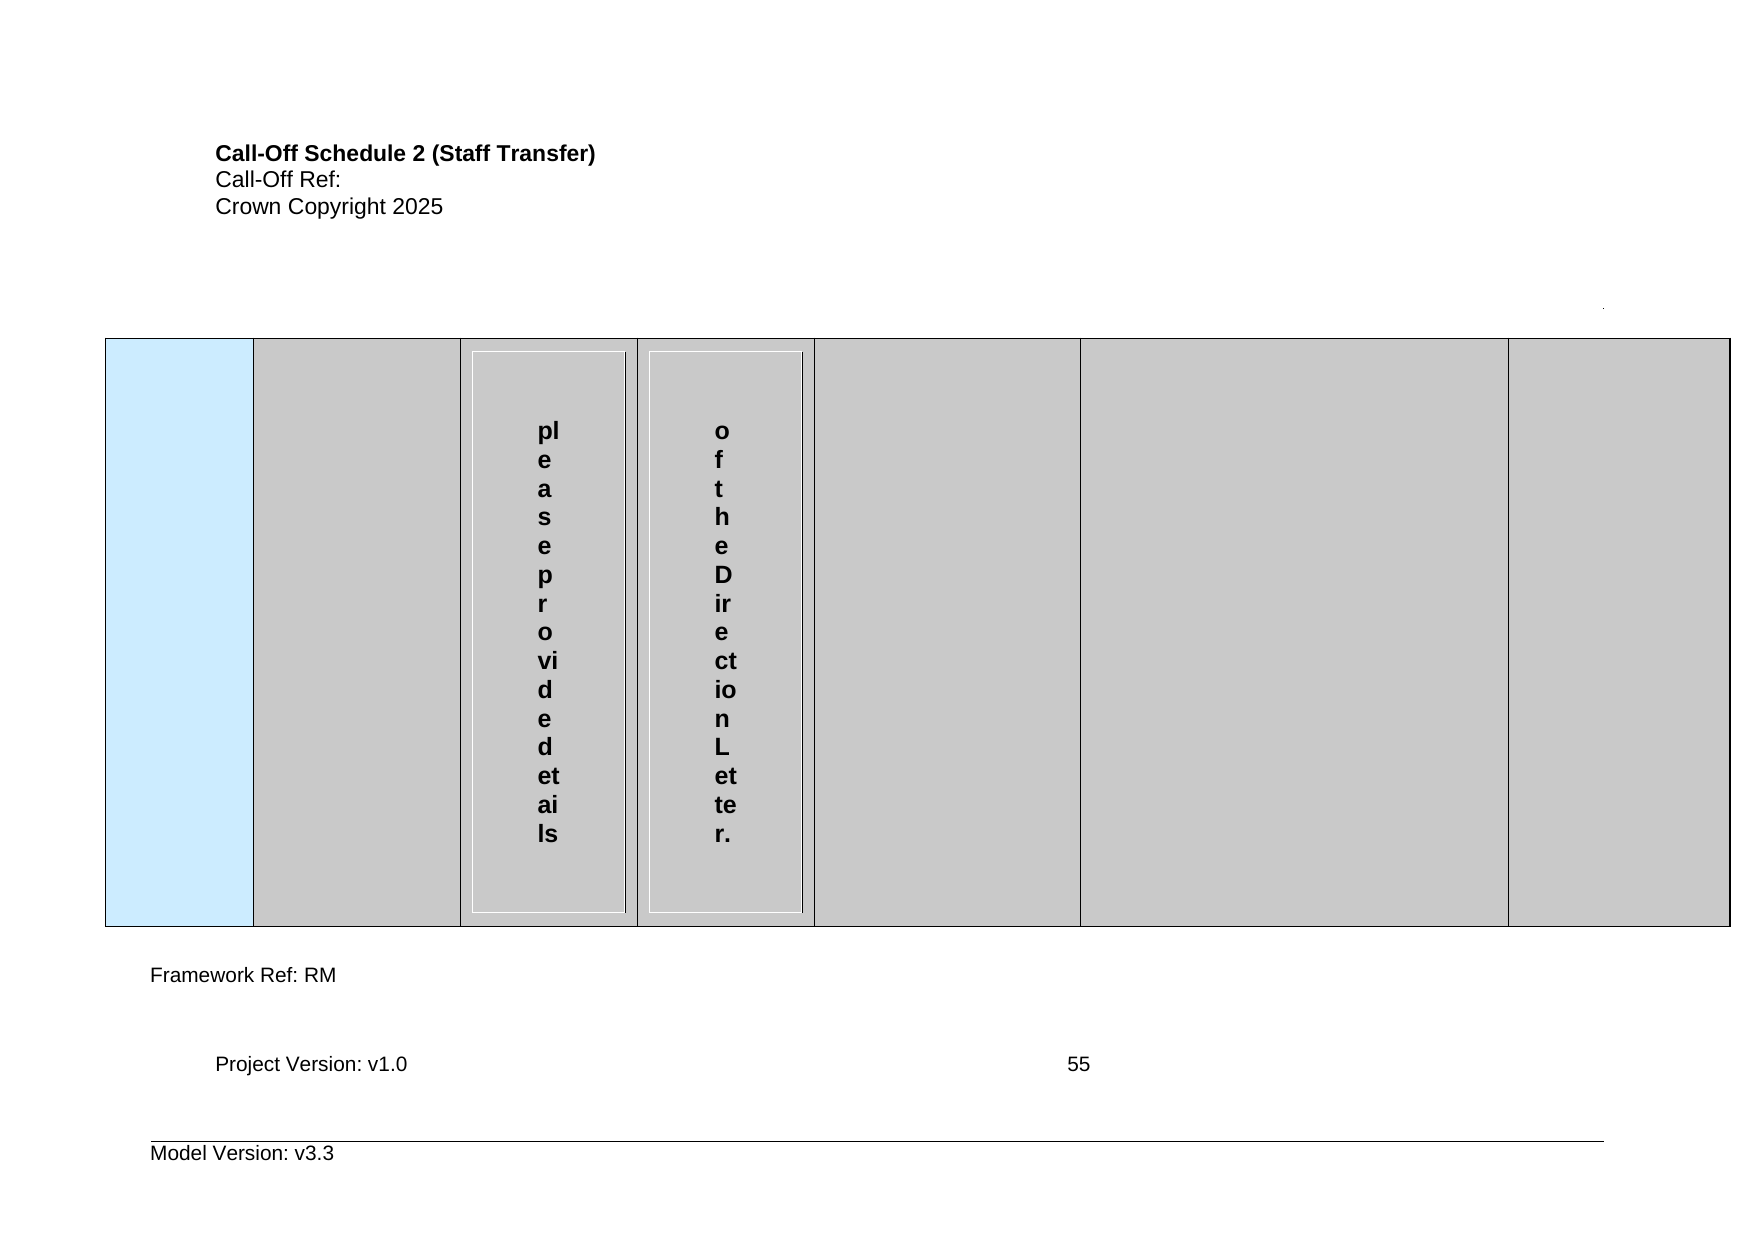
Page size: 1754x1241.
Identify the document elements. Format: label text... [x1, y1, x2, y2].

table_cell of the Direction Letter. [638, 339, 814, 926]
table_cell [815, 339, 1080, 926]
table_cell [1081, 339, 1508, 926]
table_cell [254, 339, 460, 926]
table_cell [1509, 339, 1729, 926]
table_cell [106, 339, 253, 926]
table_cell please provide details [461, 339, 637, 926]
